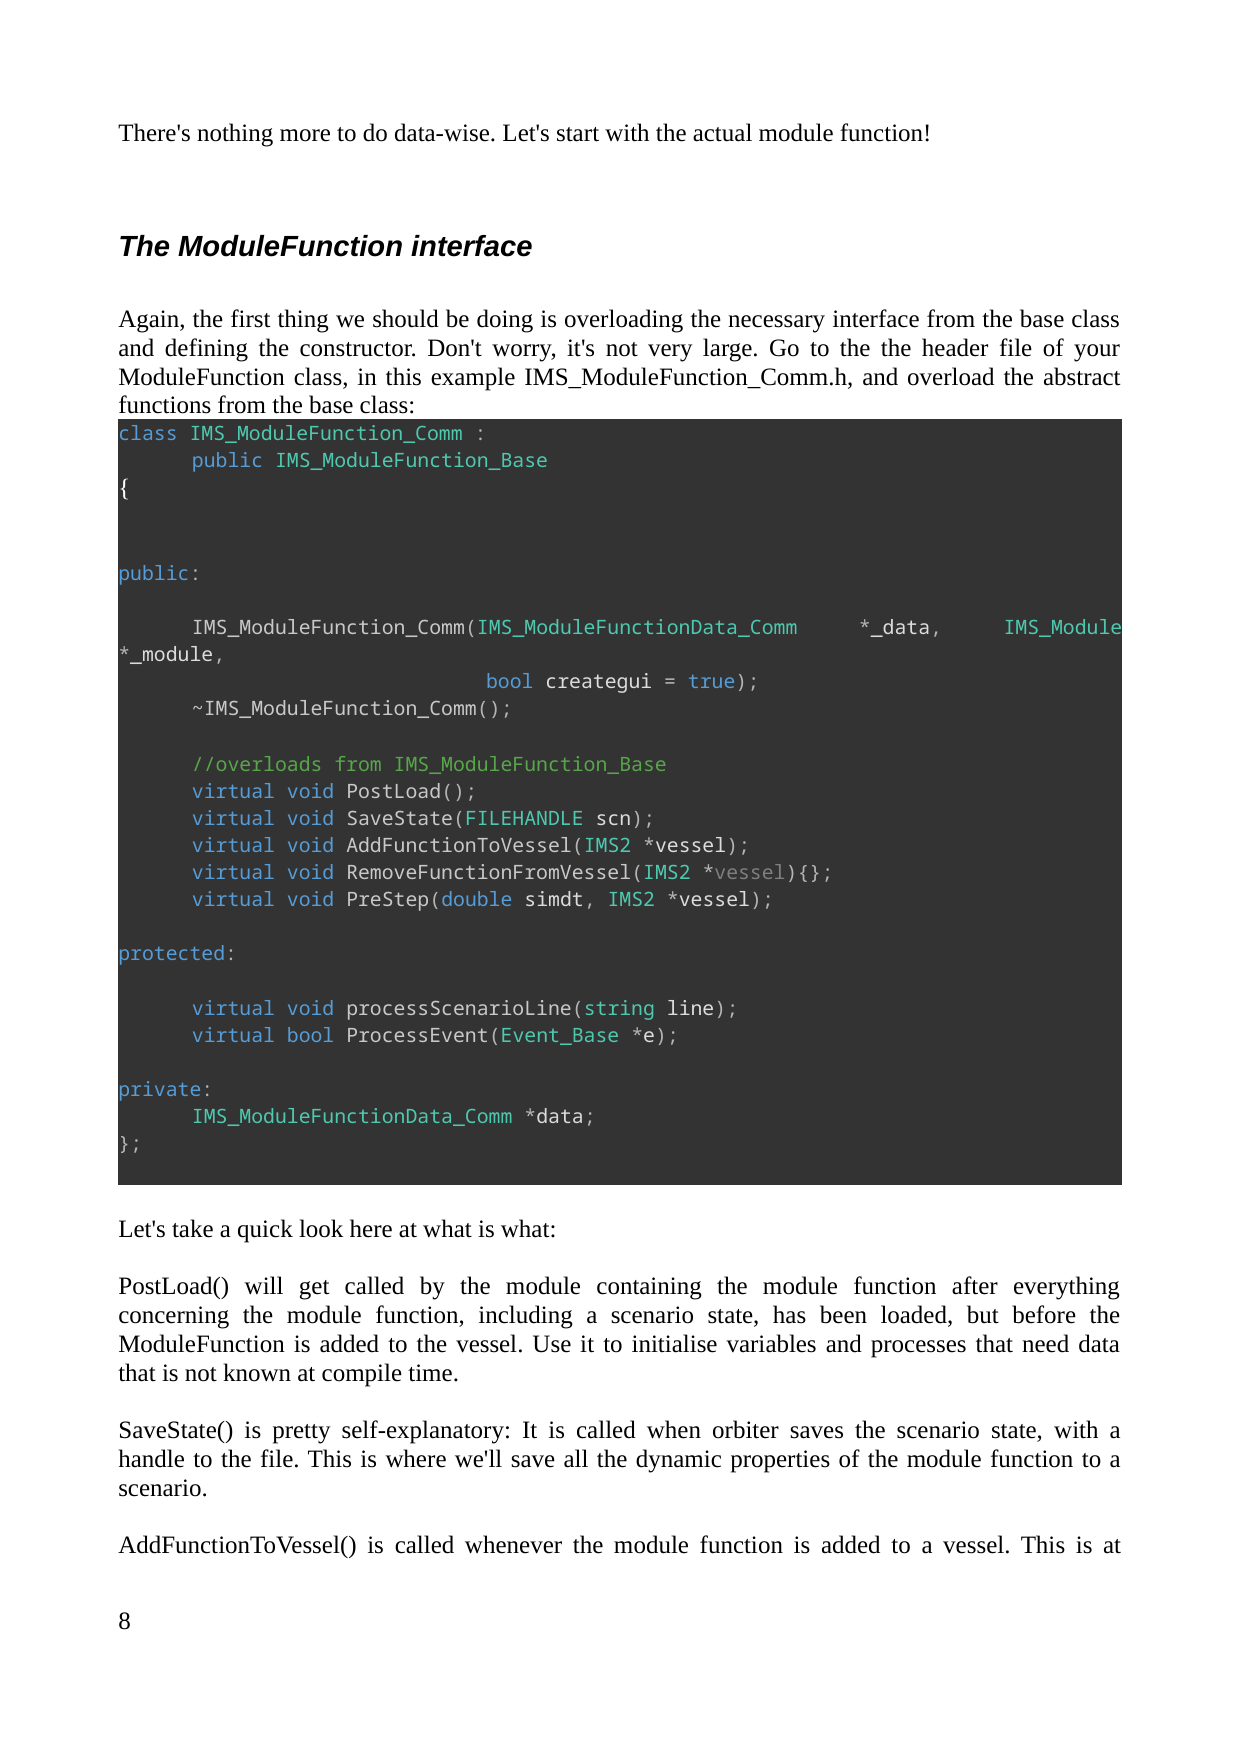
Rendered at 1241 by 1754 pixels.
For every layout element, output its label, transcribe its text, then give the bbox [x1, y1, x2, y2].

text protected: [118, 939, 1122, 966]
text virtual void PreStep(double simdt, IMS2 *vessel); [118, 885, 1122, 912]
subtitle The ModuleFunction interface [118, 229, 1122, 263]
text private: [118, 1076, 1122, 1102]
text class IMS_ModuleFunction_Comm : [118, 419, 1122, 446]
text //overloads from IMS_ModuleFunction_Base [118, 750, 1122, 777]
text ~IMS_ModuleFunction_Comm(); [118, 694, 1122, 721]
text Let's take a quick look here at what is what: [118, 1214, 1122, 1243]
text bool creategui = true); [118, 667, 1122, 694]
text public IMS_ModuleFunction_Base [118, 446, 1122, 473]
text virtual void PostLoad(); [118, 777, 1122, 804]
text { [118, 473, 1122, 502]
text PostLoad() will get called by the module containing the module function after everything concerning the module function, including a scenario state, has been loaded, but before the ModuleFunction is added to the vessel. Use it to initialise variables and processes that need data that is not known at compile time. [118, 1271, 1122, 1386]
text virtual void RemoveFunctionFromVessel(IMS2 *vessel){}; [118, 858, 1122, 885]
text IMS_ModuleFunctionData_Comm *data; [118, 1102, 1122, 1129]
text }; [118, 1129, 1122, 1156]
text There's nothing more to do data-wise. Let's start with the actual module function! [118, 118, 1122, 147]
text Again, the first thing we should be doing is overloading the necessary interface from the base class and defining the constructor. Don't worry, it's not very large. Go to the the header file of your ModuleFunction class, in this example IMS_ModuleFunction_Comm.h, and overload the abstract functions from the base class: [118, 304, 1122, 419]
text virtual void processScenarioLine(string line); [118, 994, 1122, 1022]
text virtual bool ProcessEvent(Event_Base *e); [118, 1022, 1122, 1048]
text SaveState() is pretty self-explanatory: It is called when orbiter saves the scenario state, with a handle to the file. This is where we'll save all the dynamic properties of the module function to a scenario. [118, 1415, 1122, 1501]
text virtual void SaveState(FILEHANDLE scn); [118, 804, 1122, 831]
text public: [118, 559, 1122, 586]
text IMS_ModuleFunction_Comm(IMS_ModuleFunctionData_Comm *_data, IMS_Module *_module, [118, 613, 1122, 667]
text virtual void AddFunctionToVessel(IMS2 *vessel); [118, 831, 1122, 858]
text AddFunctionToVessel() is called whenever the module function is added to a vessel. This is at [118, 1530, 1122, 1559]
